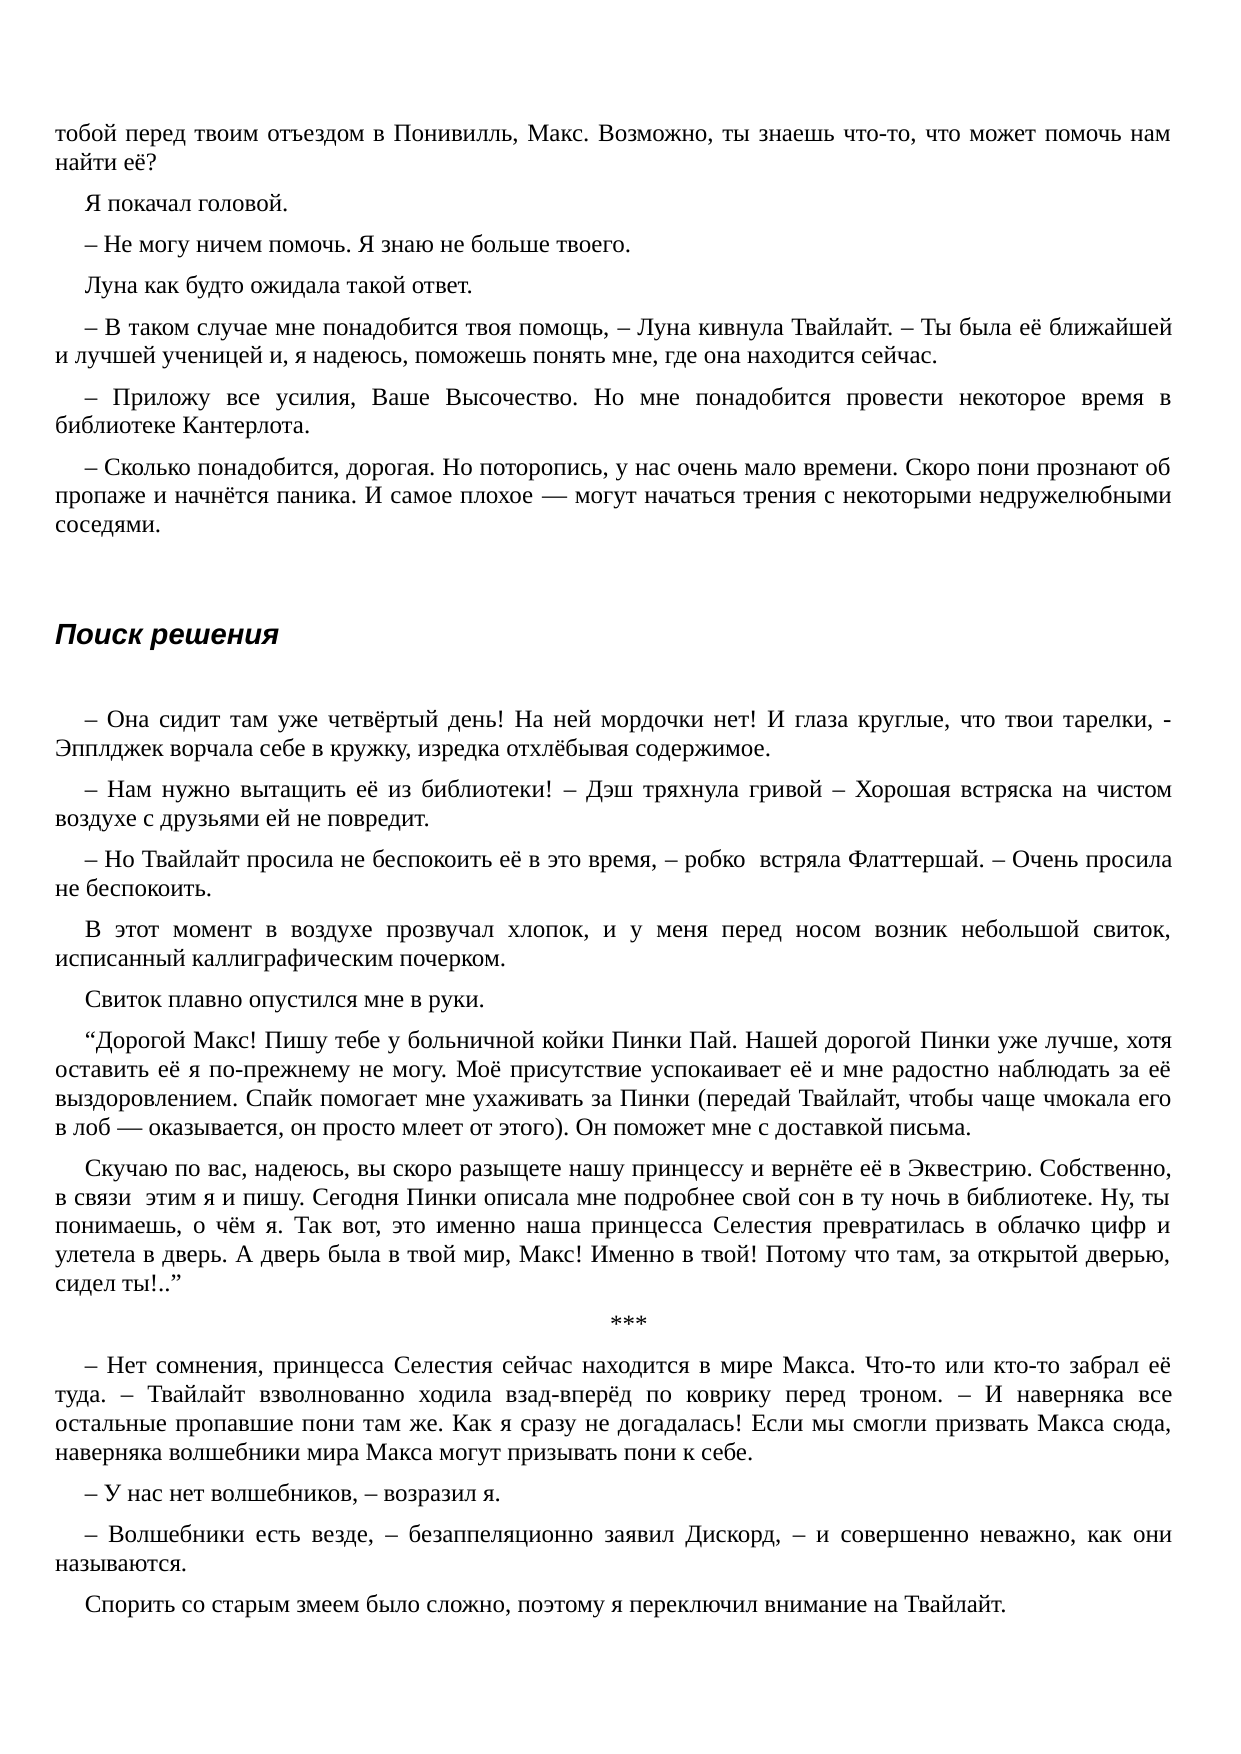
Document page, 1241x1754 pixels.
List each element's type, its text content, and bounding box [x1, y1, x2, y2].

text – Нет сомнения, принцесса Селестия сейчас находится в мире Макса. Что-то или кто-то забрал её туда. – Твайлайт взволнованно ходила взад-вперёд по коврику перед троном. – И наверняка все остальные пропавшие пони там же. Как я сразу не догадалась! Если мы смогли призвать Макса сюда, наверняка волшебники мира Макса могут призывать пони к себе. [55, 1350, 1172, 1465]
text “Дорогой Макс! Пишу тебе у больничной койки Пинки Пай. Нашей дорогой Пинки уже лучше, хотя оставить её я по-прежнему не могу. Моё присутствие успокаивает её и мне радостно наблюдать за её выздоровлением. Спайк помогает мне ухаживать за Пинки (передай Твайлайт, чтобы чаще чмокала его в лоб — оказывается, он просто млеет от этого). Он поможет мне с доставкой письма. [55, 1025, 1172, 1140]
text – В таком случае мне понадобится твоя помощь, – Луна кивнула Твайлайт. – Ты была её ближайшей и лучшей ученицей и, я надеюсь, поможешь понять мне, где она находится сейчас. [55, 312, 1172, 369]
text Свиток плавно опустился мне в руки. [55, 984, 1172, 1013]
text Луна как будто ожидала такой ответ. [55, 271, 1172, 299]
text – Волшебники есть везде, – безаппеляционно заявил Дискорд, – и совершенно неважно, как они называются. [55, 1519, 1172, 1577]
text – Сколько понадобится, дорогая. Но поторопись, у нас очень мало времени. Скоро пони прознают об пропаже и начнётся паника. И самое плохое — могут начаться трения с некоторыми недружелюбными соседями. [55, 452, 1172, 538]
text Спорить со старым змеем было сложно, поэтому я переключил внимание на Твайлайт. [55, 1589, 1172, 1618]
text – Приложу все усилия, Ваше Высочество. Но мне понадобится провести некоторое время в библиотеке Кантерлота. [55, 382, 1172, 439]
text Я покачал головой. [55, 188, 1172, 217]
text тобой перед твоим отъездом в Понивилль, Макс. Возможно, ты знаешь что-то, что может помочь нам найти её? [55, 118, 1172, 176]
text В этот момент в воздухе прозвучал хлопок, и у меня перед носом возник небольшой свиток, исписанный каллиграфическим почерком. [55, 914, 1172, 972]
text – У нас нет волшебников, – возразил я. [55, 1478, 1172, 1507]
subtitle Поиск решения [55, 617, 1172, 650]
text Скучаю по вас, надеюсь, вы скоро разыщете нашу принцессу и вернёте её в Эквестрию. Собственно, в связи этим я и пишу. Сегодня Пинки описала мне подробнее свой сон в ту ночь в библиотеке. Ну, ты понимаешь, о чём я. Так вот, это именно наша принцесса Селестия превратилась в облачко цифр и улетела в дверь. А дверь была в твой мир, Макс! Именно в твой! Потому что там, за открытой дверью, сидел ты!..” [55, 1153, 1172, 1297]
text – Не могу ничем помочь. Я знаю не больше твоего. [55, 229, 1172, 258]
text *** [55, 1309, 1172, 1338]
text – Но Твайлайт просила не беспокоить её в это время, – робко встряла Флаттершай. – Очень просила не беспокоить. [55, 844, 1172, 902]
text – Нам нужно вытащить её из библиотеки! – Дэш тряхнула гривой – Хорошая встряска на чистом воздухе с друзьями ей не повредит. [55, 774, 1172, 832]
text – Она сидит там уже четвёртый день! На ней мордочки нет! И глаза круглые, что твои тарелки, - Эпплджек ворчала себе в кружку, изредка отхлёбывая содержимое. [55, 704, 1172, 762]
